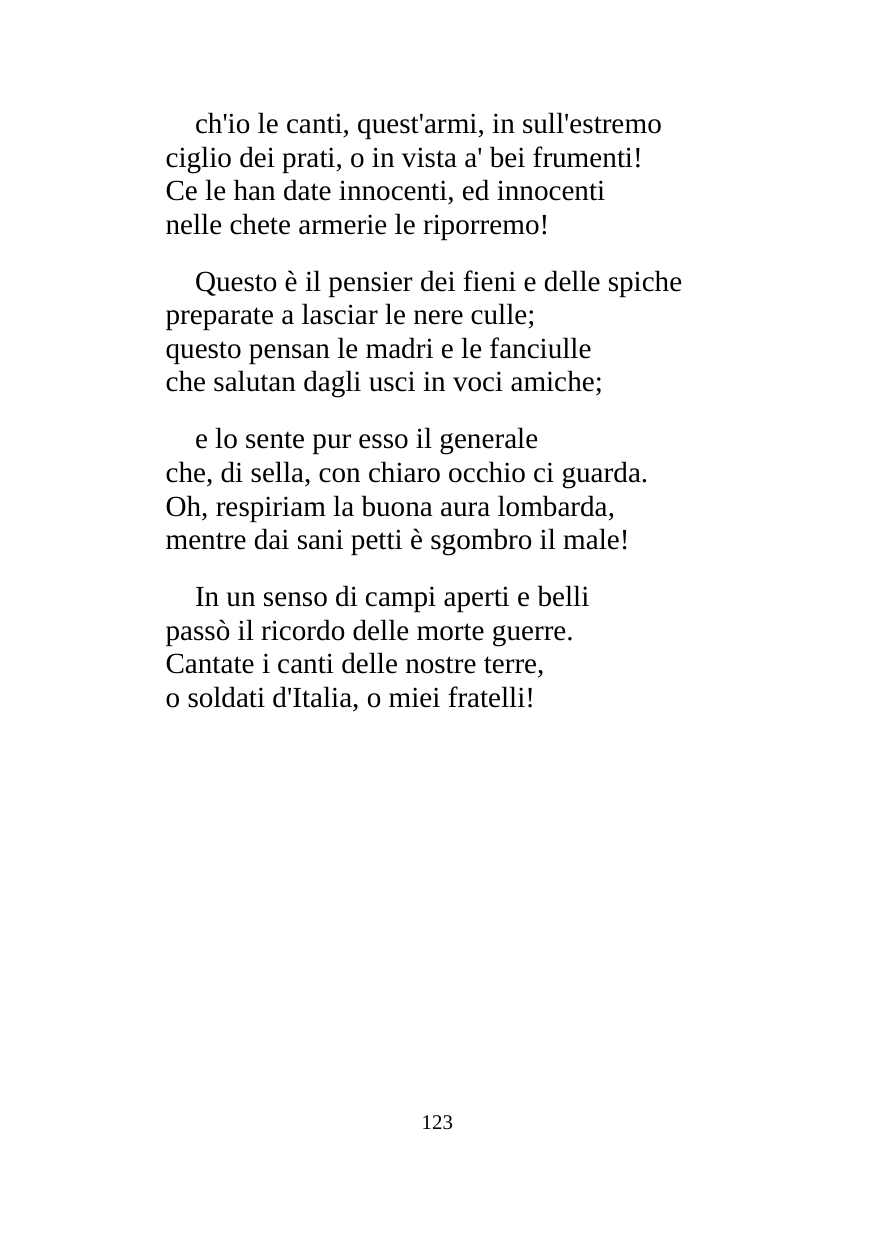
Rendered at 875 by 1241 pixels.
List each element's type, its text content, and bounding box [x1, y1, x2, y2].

text ch'io le canti, quest'armi, in sull'estremo ciglio dei prati, o in vista a' bei frumenti! Ce le han date innocenti, ed innocenti nelle chete armerie le riporremo! [165, 106, 768, 240]
text Questo è il pensier dei fieni e delle spiche preparate a lasciar le nere culle; questo pensan le madri e le fanciulle che salutan dagli usci in voci amiche; [165, 264, 768, 398]
text In un senso di campi aperti e belli passò il ricordo delle morte guerre. Cantate i canti delle nostre terre, o soldati d'Italia, o miei fratelli! [165, 579, 768, 713]
text e lo sente pur esso il generale che, di sella, con chiaro occhio ci guarda. Oh, respiriam la buona aura lombarda, mentre dai sani petti è sgombro il male! [165, 422, 768, 556]
